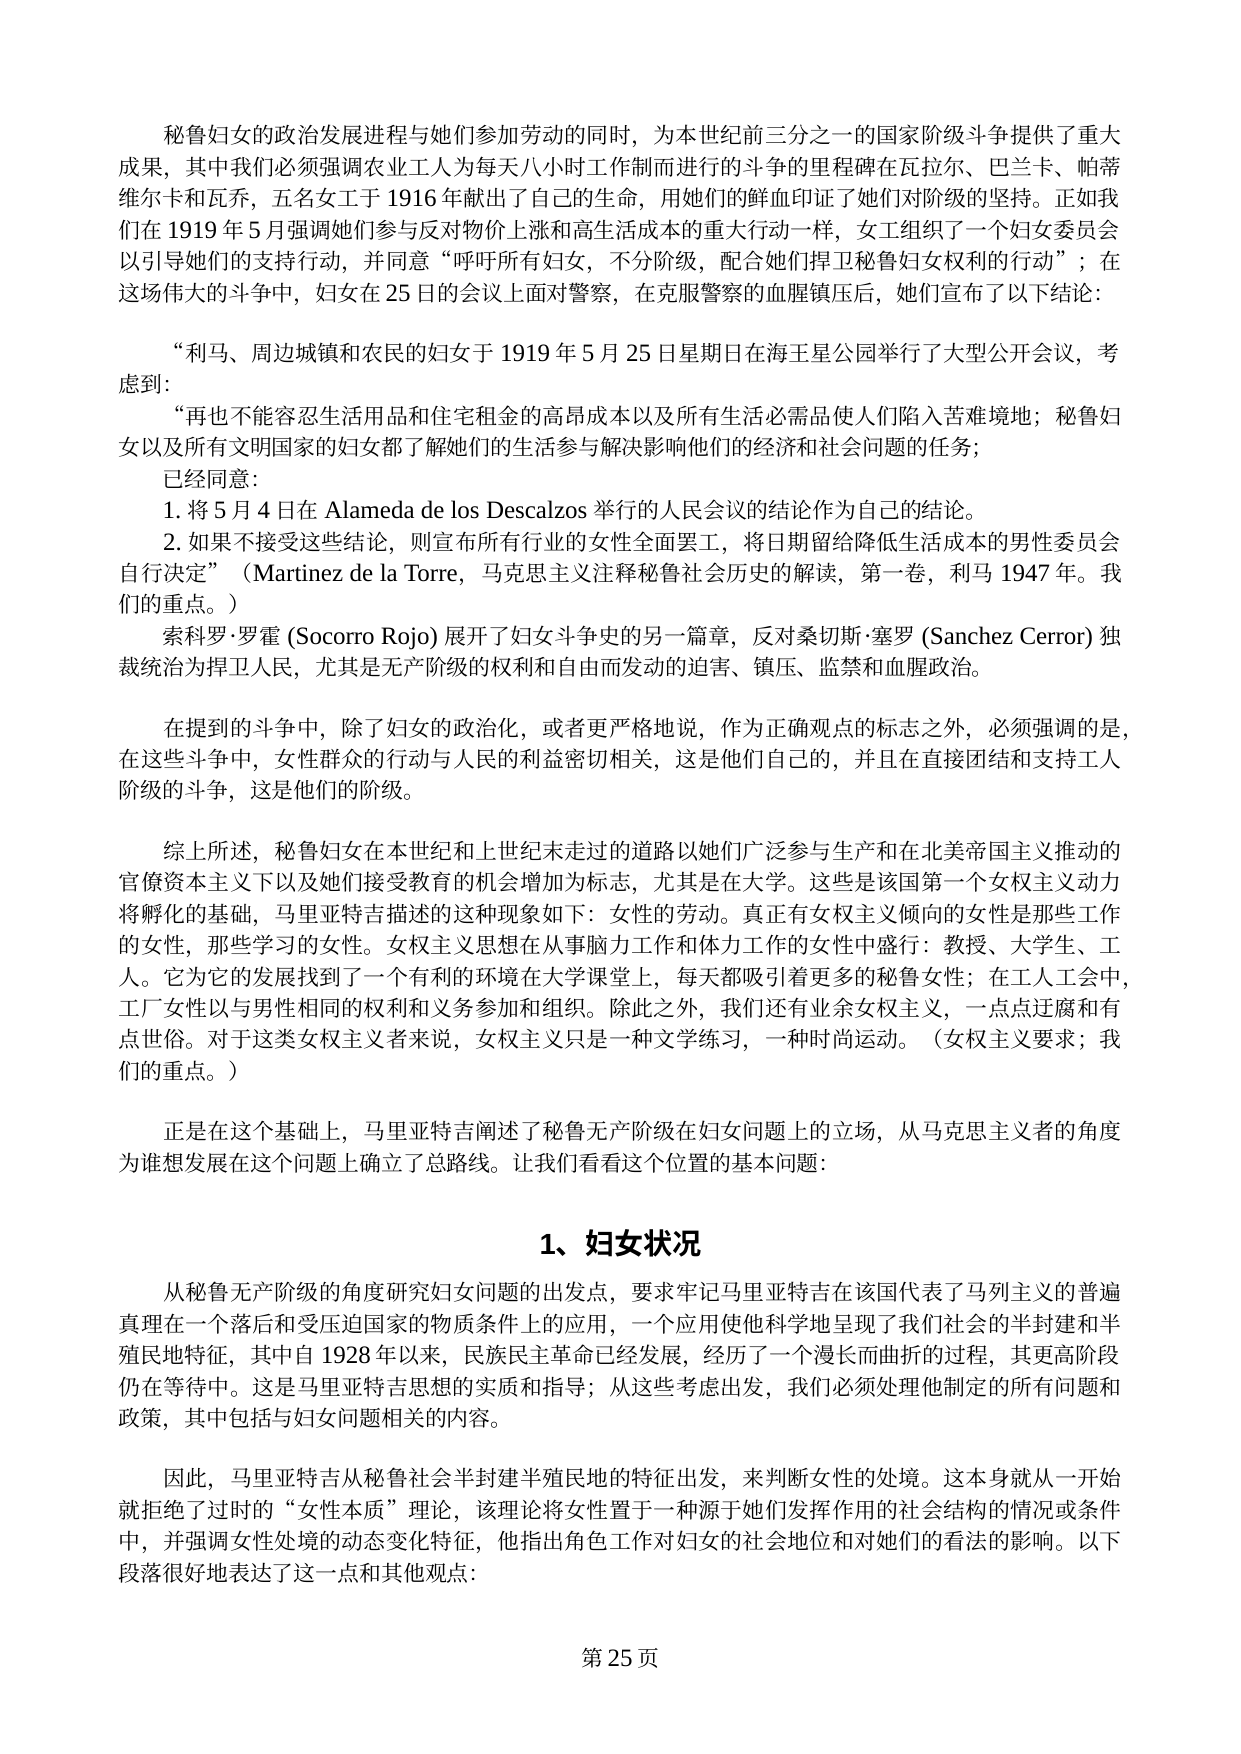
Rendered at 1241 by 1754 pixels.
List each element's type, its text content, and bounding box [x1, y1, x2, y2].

text 索科罗·罗霍 (Socorro Rojo) 展开了妇女斗争史的另一篇章，反对桑切斯·塞罗 (Sanchez Cerror) 独裁统治为捍卫人民，尤其是无产阶级的权利和自由而发动的迫害、镇压、监禁和血腥政治。 [118, 619, 1122, 682]
text 在提到的斗争中，除了妇女的政治化，或者更严格地说，作为正确观点的标志之外，必须强调的是，在这些斗争中，女性群众的行动与人民的利益密切相关，这是他们自己的，并且在直接团结和支持工人阶级的斗争，这是他们的阶级。 [118, 711, 1122, 805]
text 2. 如果不接受这些结论，则宣布所有行业的女性全面罢工，将日期留给降低生活成本的男性委员会自行决定”（Martinez de la Torre，马克思主义注释秘鲁社会历史的解读，第一卷，利马1947年。我们的重点。） [118, 525, 1122, 619]
text 因此，马里亚特吉从秘鲁社会半封建半殖民地的特征出发，来判断女性的处境。这本身就从一开始就拒绝了过时的“女性本质”理论，该理论将女性置于一种源于她们发挥作用的社会结构的情况或条件中，并强调女性处境的动态变化特征，他指出角色工作对妇女的社会地位和对她们的看法的影响。以下段落很好地表达了这一点和其他观点： [118, 1461, 1122, 1587]
text 综上所述，秘鲁妇女在本世纪和上世纪末走过的道路以她们广泛参与生产和在北美帝国主义推动的官僚资本主义下以及她们接受教育的机会增加为标志，尤其是在大学。这些是该国第一个女权主义动力将孵化的基础，马里亚特吉描述的这种现象如下：女性的劳动。真正有女权主义倾向的女性是那些工作的女性，那些学习的女性。女权主义思想在从事脑力工作和体力工作的女性中盛行：教授、大学生、工人。它为它的发展找到了一个有利的环境在大学课堂上，每天都吸引着更多的秘鲁女性；在工人工会中，工厂女性以与男性相同的权利和义务参加和组织。除此之外，我们还有业余女权主义，一点点迂腐和有点世俗。对于这类女权主义者来说，女权主义只是一种文学练习，一种时尚运动。（女权主义要求；我们的重点。） [118, 834, 1122, 1086]
text “利马、周边城镇和农民的妇女于1919年5月25日星期日在海王星公园举行了大型公开会议，考虑到： [118, 336, 1122, 399]
text 从秘鲁无产阶级的角度研究妇女问题的出发点，要求牢记马里亚特吉在该国代表了马列主义的普遍真理在一个落后和受压迫国家的物质条件上的应用，一个应用使他科学地呈现了我们社会的半封建和半殖民地特征，其中自1928年以来，民族民主革命已经发展，经历了一个漫长而曲折的过程，其更高阶段仍在等待中。这是马里亚特吉思想的实质和指导；从这些考虑出发，我们必须处理他制定的所有问题和政策，其中包括与妇女问题相关的内容。 [118, 1275, 1122, 1433]
text “再也不能容忍生活用品和住宅租金的高昂成本以及所有生活必需品使人们陷入苦难境地；秘鲁妇女以及所有文明国家的妇女都了解她们的生活参与解决影响他们的经济和社会问题的任务； [118, 399, 1122, 462]
text 秘鲁妇女的政治发展进程与她们参加劳动的同时，为本世纪前三分之一的国家阶级斗争提供了重大成果，其中我们必须强调农业工人为每天八小时工作制而进行的斗争的里程碑在瓦拉尔、巴兰卡、帕蒂维尔卡和瓦乔，五名女工于1916年献出了自己的生命，用她们的鲜血印证了她们对阶级的坚持。正如我们在1919年5月强调她们参与反对物价上涨和高生活成本的重大行动一样，女工组织了一个妇女委员会以引导她们的支持行动，并同意“呼吁所有妇女，不分阶级，配合她们捍卫秘鲁妇女权利的行动”；在这场伟大的斗争中，妇女在25日的会议上面对警察，在克服警察的血腥镇压后，她们宣布了以下结论： [118, 118, 1122, 307]
text 已经同意： [118, 462, 1122, 493]
text 正是在这个基础上，马里亚特吉阐述了秘鲁无产阶级在妇女问题上的立场，从马克思主义者的角度为谁想发展在这个问题上确立了总路线。让我们看看这个位置的基本问题： [118, 1114, 1122, 1177]
text 1. 将5月4日在 Alameda de los Descalzos 举行的人民会议的结论作为自己的结论。 [118, 493, 1122, 525]
subtitle 1、妇女状况 [118, 1221, 1122, 1263]
